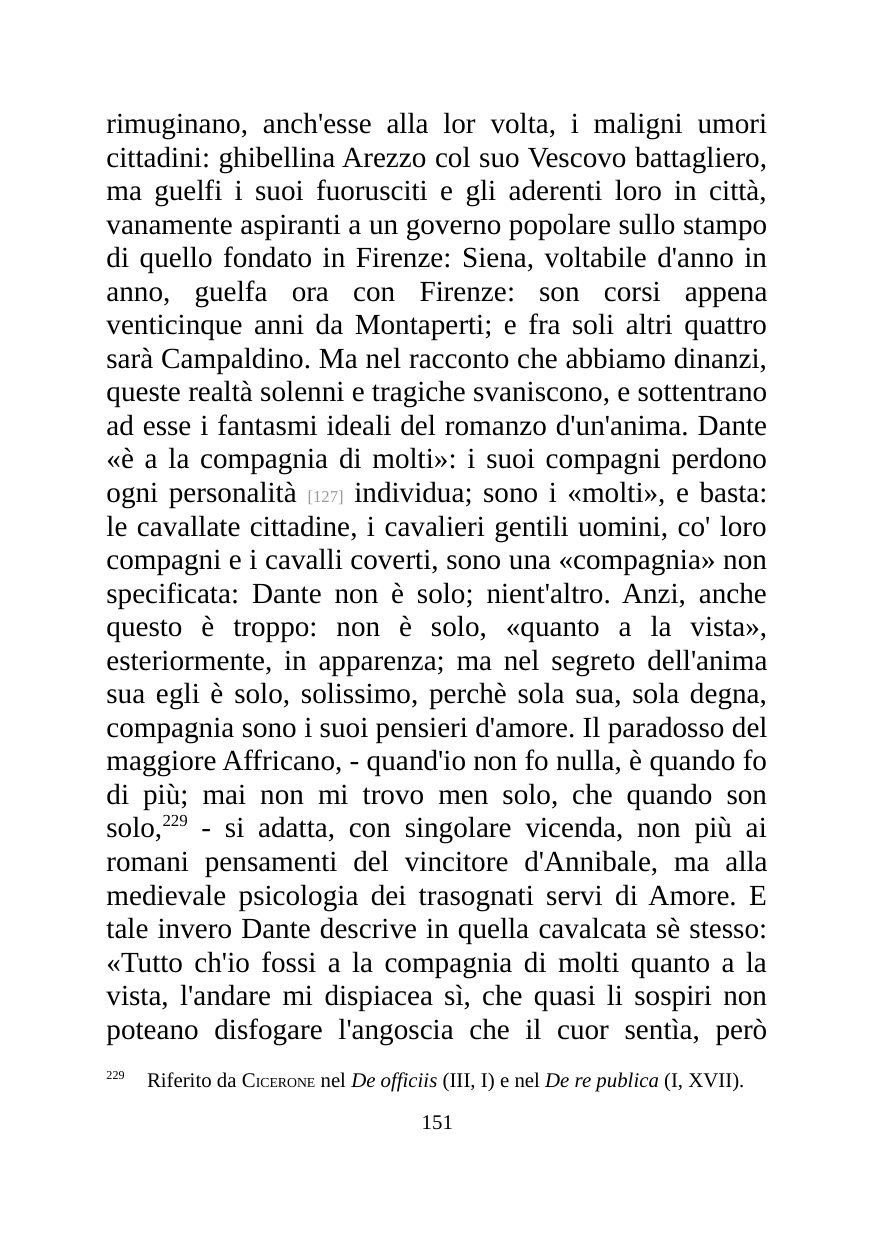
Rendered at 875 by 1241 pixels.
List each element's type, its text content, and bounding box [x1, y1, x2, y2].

text rimuginano, anch'esse alla lor volta, i maligni umori cittadini: ghibellina Arezzo col suo Vescovo battagliero, ma guelfi i suoi fuorusciti e gli aderenti loro in città, vanamente aspiranti a un governo popolare sullo stampo di quello fondato in Firenze: Siena, voltabile d'anno in anno, guelfa ora con Firenze: son corsi appena venticinque anni da Montaperti; e fra soli altri quattro sarà Campaldino. Ma nel racconto che abbiamo dinanzi, queste realtà solenni e tragiche svaniscono, e sottentrano ad esse i fantasmi ideali del romanzo d'un'anima. Dante «è a la compagnia di molti»: i suoi compagni perdono ogni personalità [127] individua; sono i «molti», e basta: le cavallate cittadine, i cavalieri gentili uomini, co' loro compagni e i cavalli coverti, sono una «compagnia» non specificata: Dante non è solo; nient'altro. Anzi, anche questo è troppo: non è solo, «quanto a la vista», esteriormente, in apparenza; ma nel segreto dell'anima sua egli è solo, solissimo, perchè sola sua, sola degna, compagnia sono i suoi pensieri d'amore. Il paradosso del maggiore Affricano, - quand'io non fo nulla, è quando fo di più; mai non mi trovo men solo, che quando son solo, - si adatta, con singolare vicenda, non più ai romani pensamenti del vincitore d'Annibale, ma alla medievale psicologia dei trasognati servi di Amore. E tale invero Dante descrive in quella cavalcata sè stesso: «Tutto ch'io fossi a la compagnia di molti quanto a la vista, l'andare mi dispiacea sì, che quasi li sospiri non poteano disfogare l'angoscia che il cuor sentìa, però [106, 106, 768, 1045]
text Riferito da Cicerone nel De officiis (III, I) e nel De re publica (I, XVII). [106, 1068, 768, 1092]
